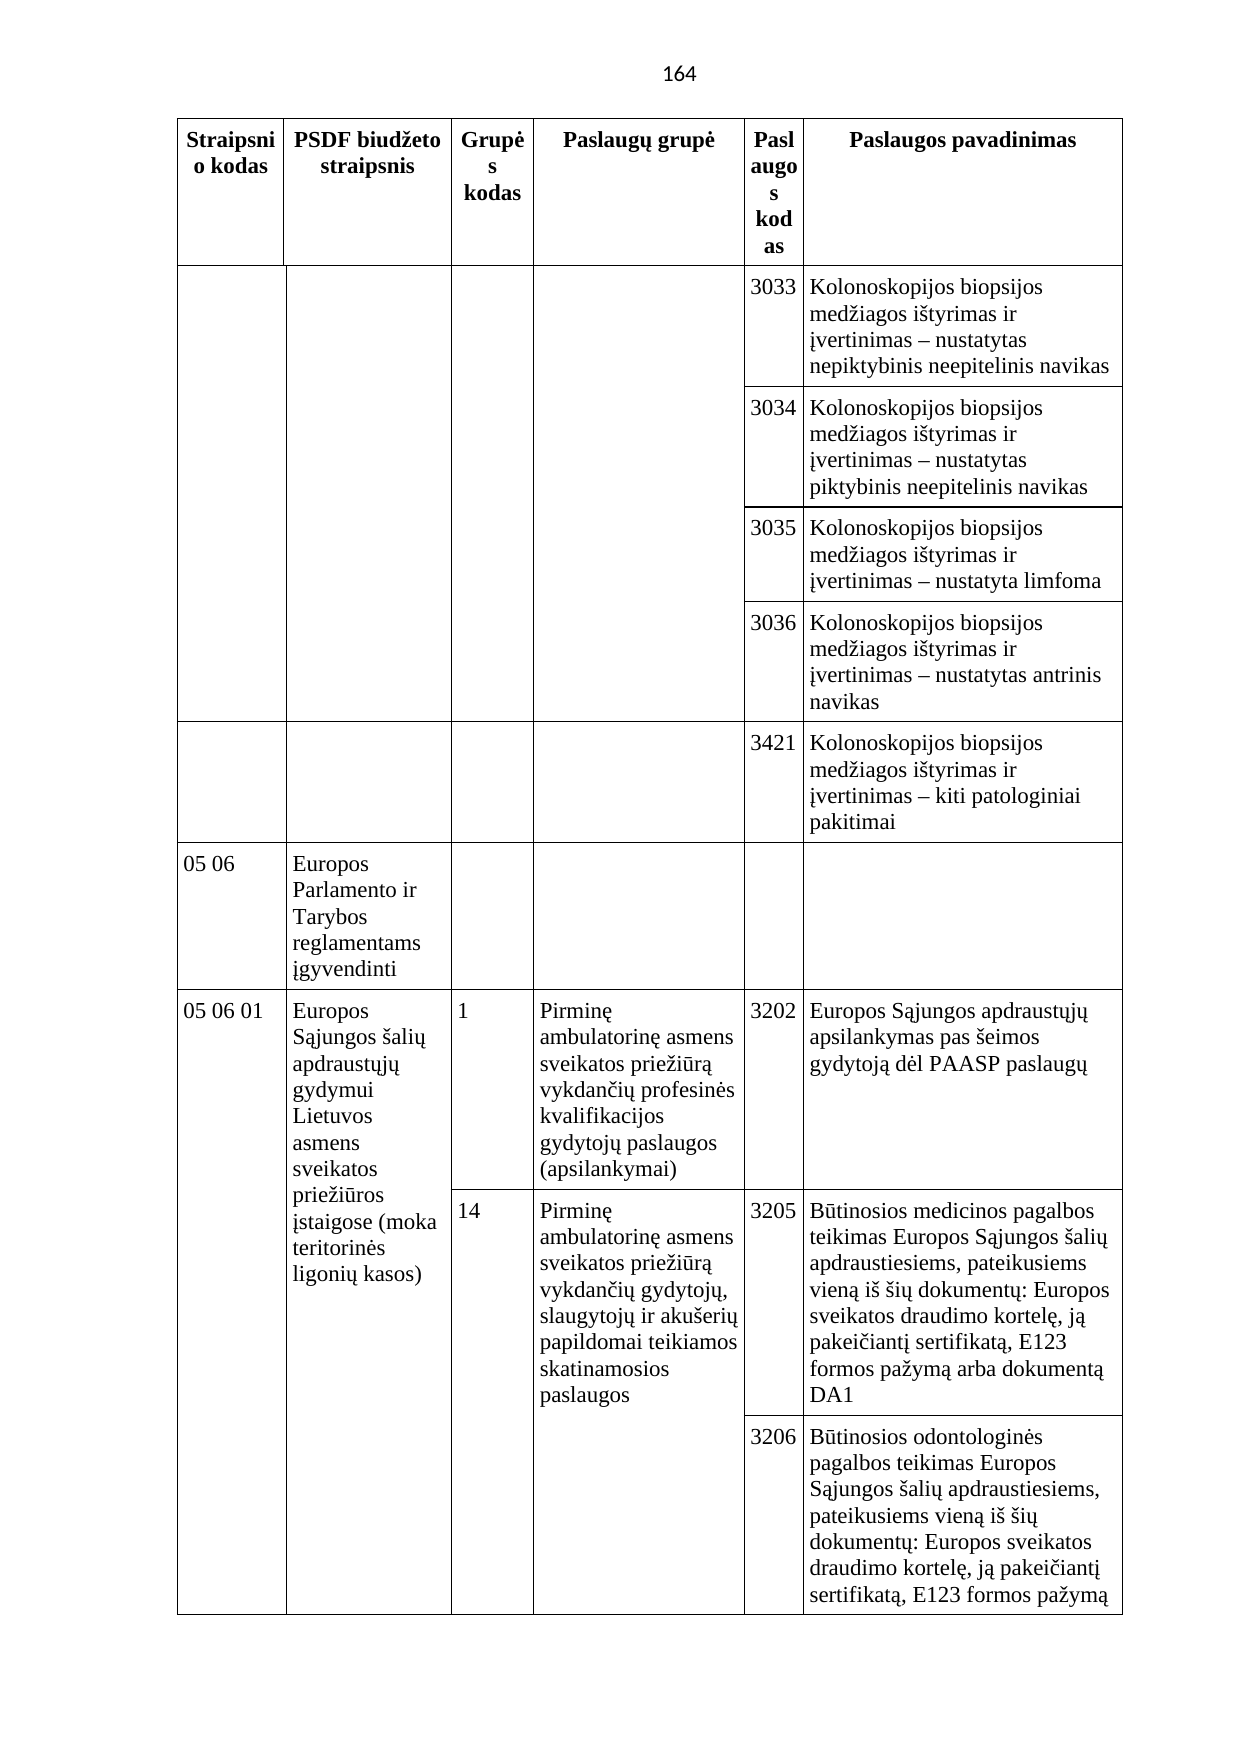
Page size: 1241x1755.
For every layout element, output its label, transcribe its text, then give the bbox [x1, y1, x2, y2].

table_cell Kolonoskopijos biopsijos medžiagos ištyrimas ir įvertinimas – kiti patologiniai pakitimai [804, 722, 1122, 842]
table_cell [178, 386, 286, 506]
table_cell [534, 722, 744, 842]
table_cell Europos Sąjungos apdraustųjų apsilankymas pas šeimos gydytoją dėl PAASP paslaugų [804, 990, 1122, 1188]
table_cell [534, 266, 744, 386]
table_cell [287, 266, 451, 386]
table_cell [534, 843, 744, 989]
table_cell [178, 722, 286, 842]
table_cell 14 [452, 1190, 533, 1614]
table_cell [178, 506, 286, 601]
table_cell [287, 722, 451, 842]
table_cell 3036 [745, 602, 803, 721]
table_header Straipsnio kodas [178, 119, 283, 265]
table_cell 3205 [745, 1190, 803, 1414]
table_cell Kolonoskopijos biopsijos medžiagos ištyrimas ir įvertinimas – nustatytas piktybinis neepitelinis navikas [804, 387, 1122, 506]
table_cell [534, 601, 744, 721]
table_cell [452, 722, 533, 842]
table_cell 3206 [745, 1416, 803, 1614]
table_cell Europos Parlamento ir Tarybos reglamentams įgyvendinti [287, 843, 451, 989]
table_cell [534, 506, 744, 601]
table_cell [452, 266, 533, 386]
table_header Paslaugų grupė [534, 119, 744, 265]
table_cell [534, 386, 744, 506]
table_cell 1 [452, 990, 533, 1188]
table_cell 3035 [745, 508, 803, 601]
table_cell Kolonoskopijos biopsijos medžiagos ištyrimas ir įvertinimas – nustatytas nepiktybinis neepitelinis navikas [804, 266, 1122, 386]
table_cell Pirminę ambulatorinę asmens sveikatos priežiūrą vykdančių gydytojų, slaugytojų ir akušerių papildomai teikiamos skatinamosios paslaugos [534, 1190, 744, 1614]
table_cell [452, 386, 533, 506]
table_cell [745, 843, 803, 989]
table_header Paslaugos pavadinimas [804, 119, 1122, 265]
table_cell [452, 843, 533, 989]
table_cell [452, 506, 533, 601]
table_cell [287, 601, 451, 721]
table_cell [804, 843, 1122, 989]
table_cell Būtinosios odontologinės pagalbos teikimas Europos Sąjungos šalių apdraustiesiems, pateikusiems vieną iš šių dokumentų: Europos sveikatos draudimo kortelę, ją pakeičiantį sertifikatą, E123 formos pažymą [804, 1416, 1122, 1614]
table_header PSDF biudžeto straipsnis [284, 119, 451, 265]
table_cell 05 06 01 [178, 990, 286, 1614]
table_cell 3421 [745, 722, 803, 842]
table_cell 3202 [745, 990, 803, 1188]
table_header Paslaugos kodas [745, 119, 803, 265]
table_cell Europos Sąjungos šalių apdraustųjų gydymui Lietuvos asmens sveikatos priežiūros įstaigose (moka teritorinės ligonių kasos) [287, 990, 451, 1614]
table_cell 3034 [745, 387, 803, 506]
table_cell [287, 506, 451, 601]
table_cell [287, 386, 451, 506]
table_cell 3033 [745, 266, 803, 386]
table_cell Būtinosios medicinos pagalbos teikimas Europos Sąjungos šalių apdraustiesiems, pateikusiems vieną iš šių dokumentų: Europos sveikatos draudimo kortelę, ją pakeičiantį sertifikatą, E123 formos pažymą arba dokumentą DA1 [804, 1190, 1122, 1414]
table_cell [452, 601, 533, 721]
table_cell Kolonoskopijos biopsijos medžiagos ištyrimas ir įvertinimas – nustatytas antrinis navikas [804, 602, 1122, 721]
table_cell [178, 601, 286, 721]
table_cell Pirminę ambulatorinę asmens sveikatos priežiūrą vykdančių profesinės kvalifikacijos gydytojų paslaugos (apsilankymai) [534, 990, 744, 1188]
table_header Grupės kodas [452, 119, 533, 265]
table_cell [178, 266, 286, 386]
table_cell Kolonoskopijos biopsijos medžiagos ištyrimas ir įvertinimas – nustatyta limfoma [804, 508, 1122, 601]
table_cell 05 06 [178, 843, 286, 989]
